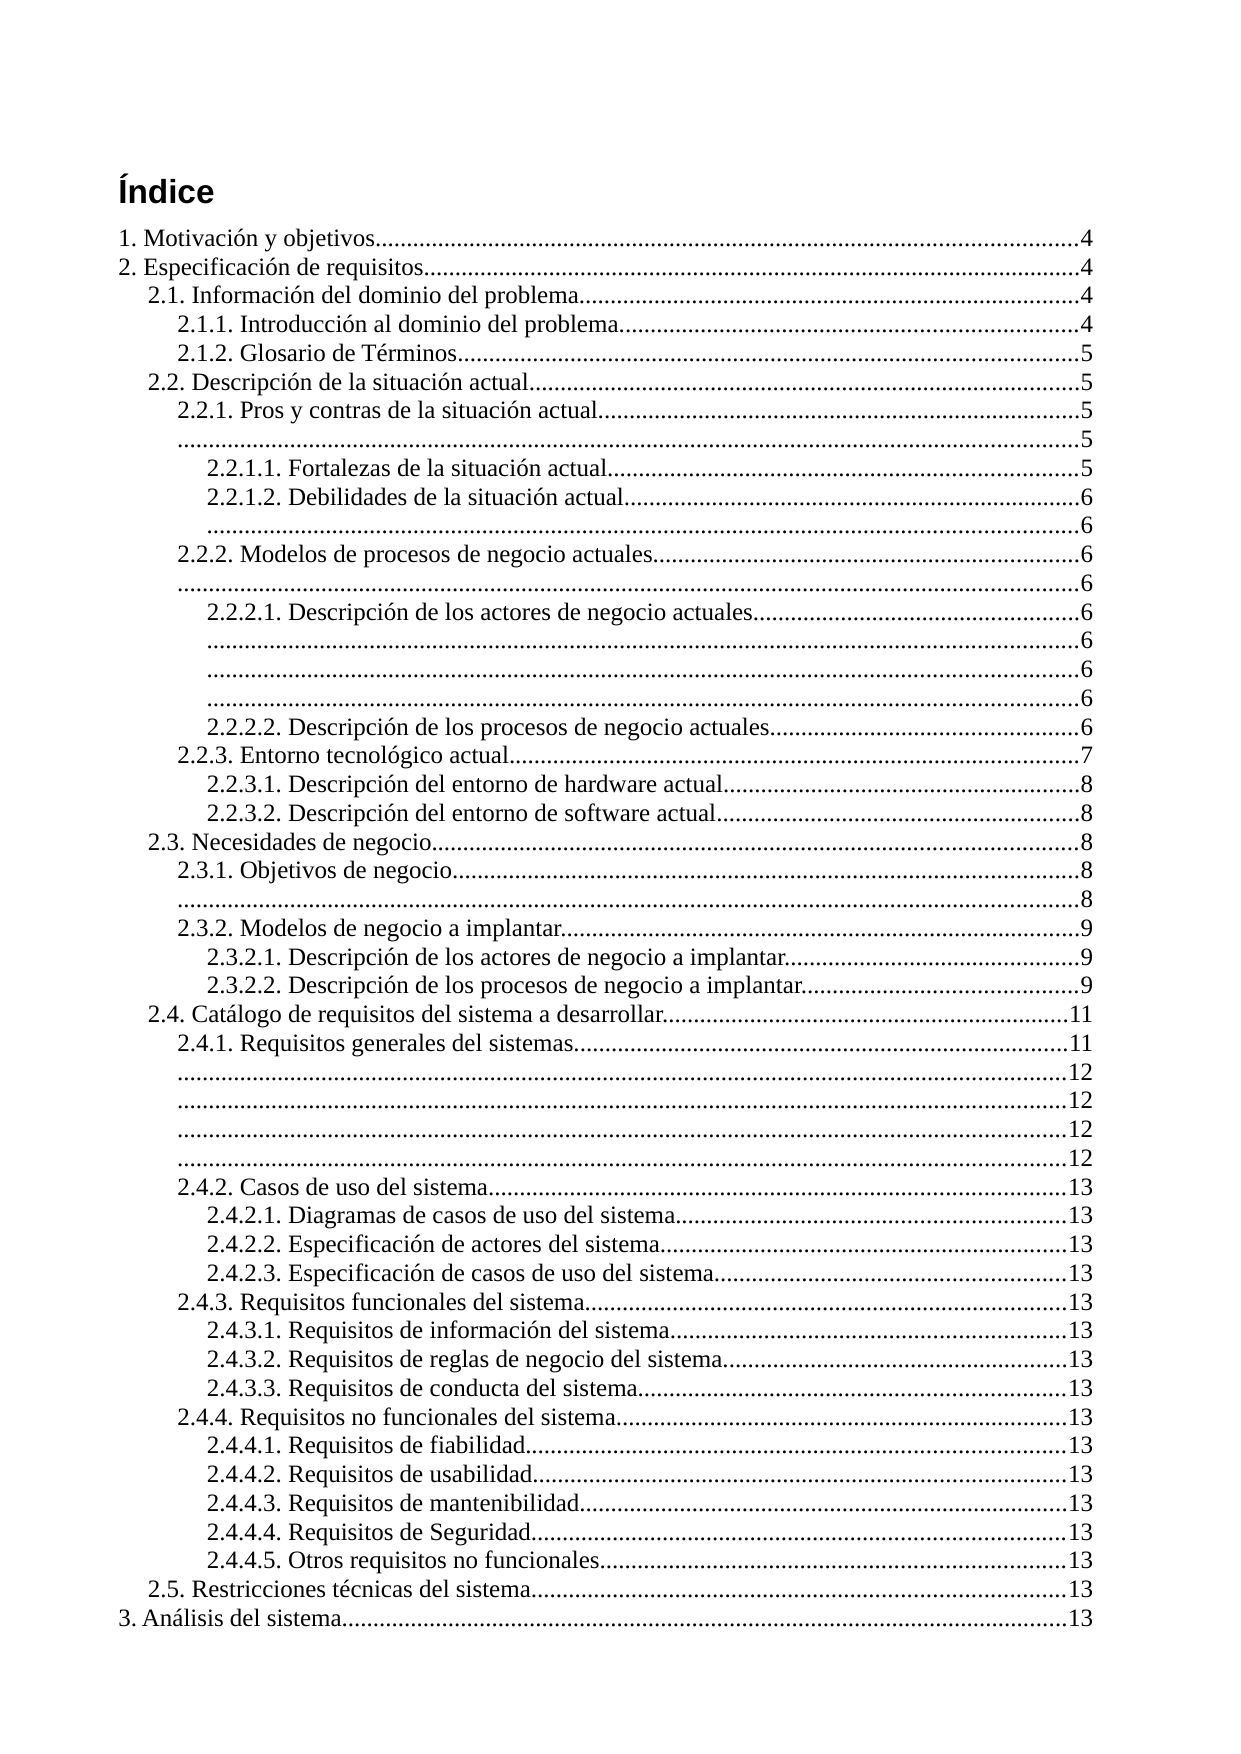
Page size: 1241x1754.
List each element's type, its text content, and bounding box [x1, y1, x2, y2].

text 12 [177, 1057, 1093, 1085]
text 2.2.2.1. Descripción de los actores de negocio actuales. 6 [207, 597, 1093, 625]
text 2.2. Descripción de la situación actual. 5 [148, 367, 1093, 395]
text 2.4.4. Requisitos no funcionales del sistema. 13 [177, 1402, 1093, 1430]
text 12 [177, 1114, 1093, 1143]
text 2.2.2. Modelos de procesos de negocio actuales. 6 [177, 539, 1093, 568]
text 2.4.2.2. Especificación de actores del sistema. 13 [207, 1229, 1093, 1258]
text 6 [207, 625, 1093, 654]
text 2.4.4.3. Requisitos de mantenibilidad. 13 [207, 1488, 1093, 1517]
text 2.4.3. Requisitos funcionales del sistema. 13 [177, 1287, 1093, 1315]
text 2.3. Necesidades de negocio. 8 [148, 827, 1093, 855]
text 2.5. Restricciones técnicas del sistema. 13 [148, 1574, 1093, 1603]
text 6 [207, 683, 1093, 712]
text 8 [177, 884, 1093, 913]
text 2.1.1. Introducción al dominio del problema. 4 [177, 309, 1093, 338]
text 2.2.3. Entorno tecnológico actual. 7 [177, 740, 1093, 769]
text 2.4.1. Requisitos generales del sistemas. 11 [177, 1028, 1093, 1057]
text 6 [177, 568, 1093, 597]
subtitle Índice [118, 172, 1093, 210]
text 2. Especificación de requisitos. 4 [118, 252, 1093, 280]
text 2.4.2.1. Diagramas de casos de uso del sistema. 13 [207, 1200, 1093, 1229]
text 2.4.4.5. Otros requisitos no funcionales. 13 [207, 1545, 1093, 1574]
text 2.2.1.2. Debilidades de la situación actual. 6 [207, 482, 1093, 510]
text 2.4.2. Casos de uso del sistema. 13 [177, 1172, 1093, 1200]
text 6 [207, 510, 1093, 539]
text 2.1. Información del dominio del problema. 4 [148, 280, 1093, 309]
text 2.2.1.1. Fortalezas de la situación actual. 5 [207, 453, 1093, 482]
text 2.2.1. Pros y contras de la situación actual. 5 [177, 395, 1093, 424]
text 3. Análisis del sistema. 13 [118, 1603, 1093, 1632]
text 2.4.2.3. Especificación de casos de uso del sistema. 13 [207, 1258, 1093, 1287]
text 2.4.4.2. Requisitos de usabilidad. 13 [207, 1459, 1093, 1488]
text 2.4.4.1. Requisitos de fiabilidad. 13 [207, 1430, 1093, 1459]
text 2.3.1. Objetivos de negocio. 8 [177, 855, 1093, 884]
text 5 [177, 424, 1093, 453]
text 2.2.3.1. Descripción del entorno de hardware actual. 8 [207, 769, 1093, 798]
text 2.1.2. Glosario de Términos 5 [177, 338, 1093, 367]
text 2.4. Catálogo de requisitos del sistema a desarrollar. 11 [148, 999, 1093, 1028]
text 2.3.2. Modelos de negocio a implantar. 9 [177, 913, 1093, 942]
text 2.2.3.2. Descripción del entorno de software actual. 8 [207, 798, 1093, 827]
text 12 [177, 1085, 1093, 1114]
text 2.3.2.2. Descripción de los procesos de negocio a implantar. 9 [207, 970, 1093, 999]
text 12 [177, 1143, 1093, 1172]
text 2.4.3.2. Requisitos de reglas de negocio del sistema. 13 [207, 1344, 1093, 1373]
text 6 [207, 654, 1093, 683]
text 2.4.3.1. Requisitos de información del sistema. 13 [207, 1315, 1093, 1344]
text 2.4.4.4. Requisitos de Seguridad. 13 [207, 1517, 1093, 1545]
text 2.4.3.3. Requisitos de conducta del sistema 13 [207, 1373, 1093, 1402]
text 2.3.2.1. Descripción de los actores de negocio a implantar. 9 [207, 942, 1093, 970]
text 2.2.2.2. Descripción de los procesos de negocio actuales. 6 [207, 712, 1093, 740]
text 1. Motivación y objetivos. 4 [118, 223, 1093, 252]
